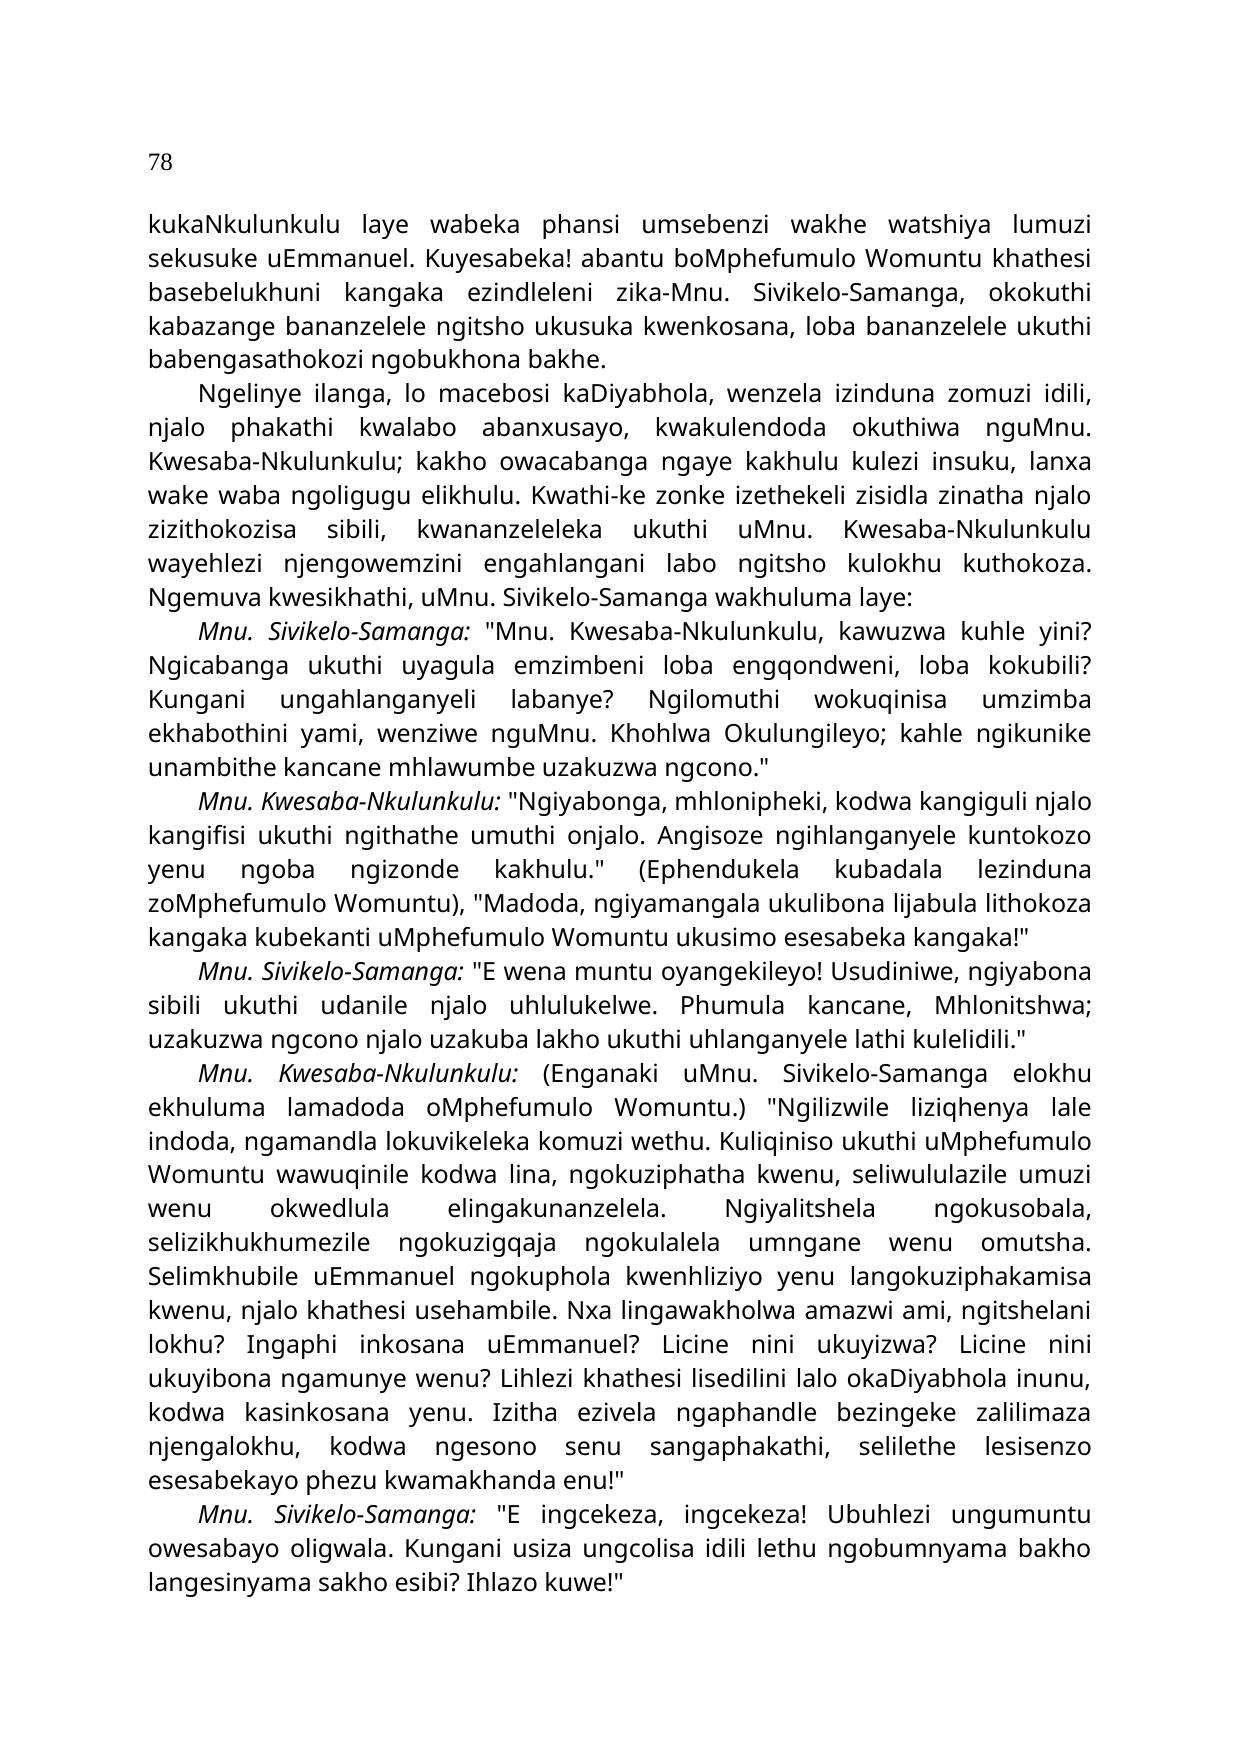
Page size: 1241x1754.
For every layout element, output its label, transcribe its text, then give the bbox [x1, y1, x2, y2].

text Mnu. Sivikelo-Samanga: "E wena muntu oyangekileyo! Usudiniwe, ngiyabona sibili ukuthi udanile njalo uhlulukelwe. Phumula kancane, Mhlonitshwa; uzakuzwa ngcono njalo uzakuba lakho ukuthi uhlanganyele lathi kulelidili." [148, 954, 1093, 1056]
text Mnu. Kwesaba-Nkulunkulu: "Ngiyabonga, mhlonipheki, kodwa kangiguli njalo kangifisi ukuthi ngithathe umuthi onjalo. Angisoze ngihlanganyele kuntokozo yenu ngoba ngizonde kakhulu." (Ephendukela kubadala lezinduna zoMphefumulo Womuntu), "Madoda, ngiyamangala ukulibona lijabula lithokoza kangaka kubekanti uMphefumulo Womuntu ukusimo esesabeka kangaka!" [148, 784, 1093, 954]
text kukaNkulunkulu laye wabeka phansi umsebenzi wakhe watshiya lumuzi sekusuke uEmmanuel. Kuyesabeka! abantu boMphefumulo Womuntu khathesi basebelukhuni kangaka ezindleleni zika-Mnu. Sivikelo-Samanga, okokuthi kabazange bananzelele ngitsho ukusuka kwenkosana, loba bananzelele ukuthi babengasathokozi ngobukhona bakhe. [148, 207, 1093, 376]
text Mnu. Sivikelo-Samanga: "E ingcekeza, ingcekeza! Ubuhlezi ungumuntu owesabayo oligwala. Kungani usiza ungcolisa idili lethu ngobumnyama bakho langesinyama sakho esibi? Ihlazo kuwe!" [148, 1497, 1093, 1599]
text Ngelinye ilanga, lo macebosi kaDiyabhola, wenzela izinduna zomuzi idili, njalo phakathi kwalabo abanxusayo, kwakulendoda okuthiwa nguMnu. Kwesaba-Nkulunkulu; kakho owacabanga ngaye kakhulu kulezi insuku, lanxa wake waba ngoligugu elikhulu. Kwathi-ke zonke izethekeli zisidla zinatha njalo zizithokozisa sibili, kwananzeleleka ukuthi uMnu. Kwesaba-Nkulunkulu wayehlezi njengowemzini engahlangani labo ngitsho kulokhu kuthokoza. Ngemuva kwesikhathi, uMnu. Sivikelo-Samanga wakhuluma laye: [148, 376, 1093, 614]
text Mnu. Sivikelo-Samanga: "Mnu. Kwesaba-Nkulunkulu, kawuzwa kuhle yini? Ngicabanga ukuthi uyagula emzimbeni loba engqondweni, loba kokubili? Kungani ungahlanganyeli labanye? Ngilomuthi wokuqinisa umzimba ekhabothini yami, wenziwe nguMnu. Khohlwa Okulungileyo; kahle ngikunike unambithe kancane mhlawumbe uzakuzwa ngcono." [148, 614, 1093, 784]
text Mnu. Kwesaba-Nkulunkulu: (Enganaki uMnu. Sivikelo-Samanga elokhu ekhuluma lamadoda oMphefumulo Womuntu.) "Ngilizwile liziqhenya lale indoda, ngamandla lokuvikeleka komuzi wethu. Kuliqiniso ukuthi uMphefumulo Womuntu wawuqinile kodwa lina, ngokuziphatha kwenu, seliwululazile umuzi wenu okwedlula elingakunanzelela. Ngiyalitshela ngokusobala, selizikhukhumezile ngokuzigqaja ngokulalela umngane wenu omutsha. Selimkhubile uEmmanuel ngokuphola kwenhliziyo yenu langokuziphakamisa kwenu, njalo khathesi usehambile. Nxa lingawakholwa amazwi ami, ngitshelani lokhu? Ingaphi inkosana uEmmanuel? Licine nini ukuyizwa? Licine nini ukuyibona ngamunye wenu? Lihlezi khathesi lisedilini lalo okaDiyabhola inunu, kodwa kasinkosana yenu. Izitha ezivela ngaphandle bezingeke zalilimaza njengalokhu, kodwa ngesono senu sangaphakathi, selilethe lesisenzo esesabekayo phezu kwamakhanda enu!" [148, 1056, 1093, 1497]
